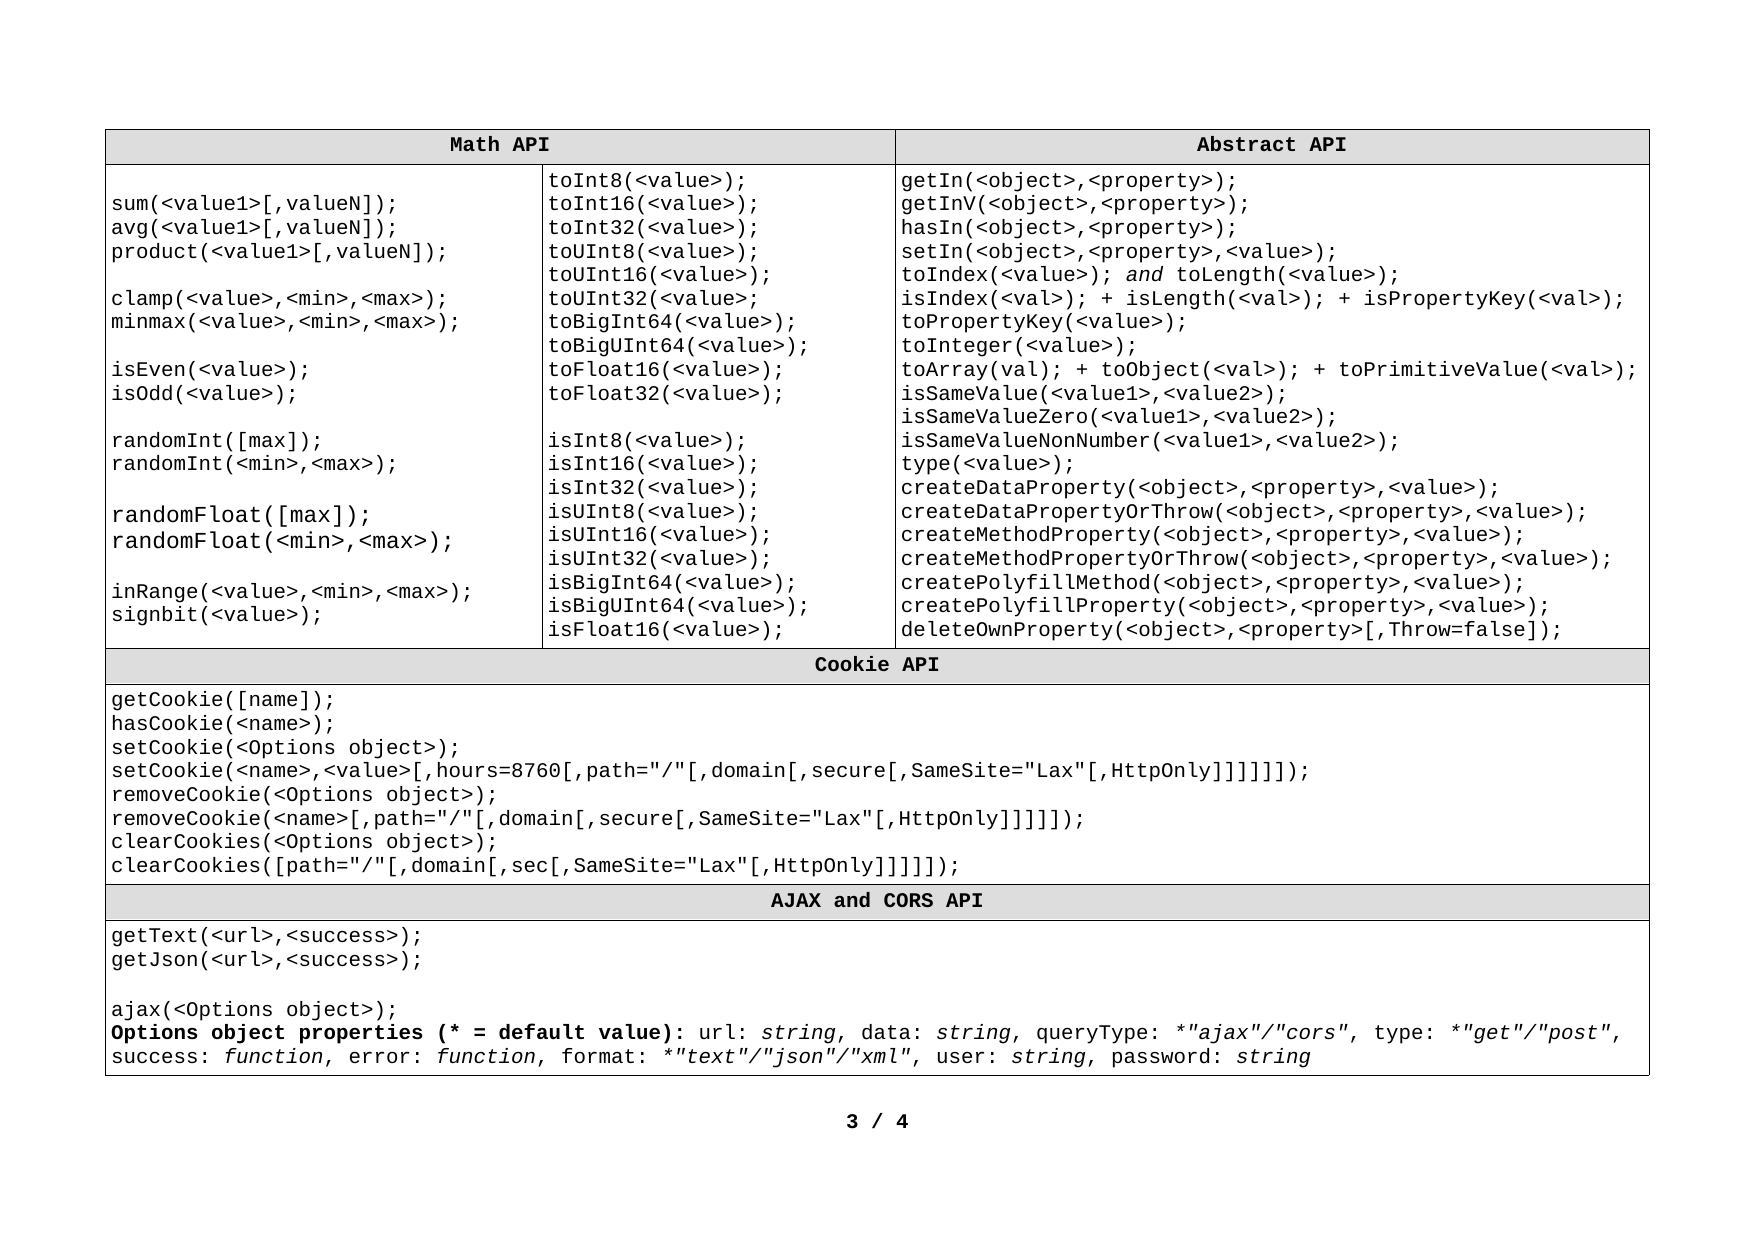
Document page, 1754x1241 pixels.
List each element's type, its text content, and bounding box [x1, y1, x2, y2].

table_header Math API [106, 130, 895, 164]
table_cell AJAX and CORS API [106, 885, 1649, 919]
table_cell toInt8(<value>); toInt16(<value>); toInt32(<value>); toUInt8(<value>); toUInt16(<value>); toUInt32(<value>; toBigInt64(<value>); toBigUInt64(<value>); toFloat16(<value>); toFloat32(<value>); isInt8(<value>); isInt16(<value>); isInt32(<value>); isUInt8(<value>); isUInt16(<value>); isUInt32(<value>); isBigInt64(<value>); isBigUInt64(<value>); isFloat16(<value>); [543, 165, 895, 648]
table_header Abstract API [896, 130, 1649, 164]
table_cell sum(<value1>[,valueN]); avg(<value1>[,valueN]); product(<value1>[,valueN]); clamp(<value>,<min>,<max>); minmax(<value>,<min>,<max>); isEven(<value>); isOdd(<value>); randomInt([max]); randomInt(<min>,<max>); randomFloat([max]); randomFloat(<min>,<max>); inRange(<value>,<min>,<max>); signbit(<value>); [106, 165, 542, 648]
table_cell getCookie([name]); hasCookie(<name>); setCookie(<Options object>); setCookie(<name>,<value>[,hours=8760[,path="/"[,domain[,secure[,SameSite="Lax"[,HttpOnly]]]]]]); removeCookie(<Options object>); removeCookie(<name>[,path="/"[,domain[,secure[,SameSite="Lax"[,HttpOnly]]]]]); clearCookies(<Options object>); clearCookies([path="/"[,domain[,sec[,SameSite="Lax"[,HttpOnly]]]]]); [106, 685, 1649, 884]
table_cell getText(<url>,<success>); getJson(<url>,<success>); ajax(<Options object>); Options object properties (* = default value): url: string, data: string, queryType: *"ajax"/"cors", type: *"get"/"post", success: function, error: function, format: *"text"/"json"/"xml", user: string, password: string [106, 921, 1649, 1075]
table_cell getIn(<object>,<property>); getInV(<object>,<property>); hasIn(<object>,<property>); setIn(<object>,<property>,<value>); toIndex(<value>); and toLength(<value>); isIndex(<val>); + isLength(<val>); + isPropertyKey(<val>); toPropertyKey(<value>); toInteger(<value>); toArray(val); + toObject(<val>); + toPrimitiveValue(<val>); isSameValue(<value1>,<value2>); isSameValueZero(<value1>,<value2>); isSameValueNonNumber(<value1>,<value2>); type(<value>); createDataProperty(<object>,<property>,<value>); createDataPropertyOrThrow(<object>,<property>,<value>); createMethodProperty(<object>,<property>,<value>); createMethodPropertyOrThrow(<object>,<property>,<value>); createPolyfillMethod(<object>,<property>,<value>); createPolyfillProperty(<object>,<property>,<value>); deleteOwnProperty(<object>,<property>[,Throw=false]); [896, 165, 1649, 648]
table_cell Cookie API [106, 649, 1649, 683]
